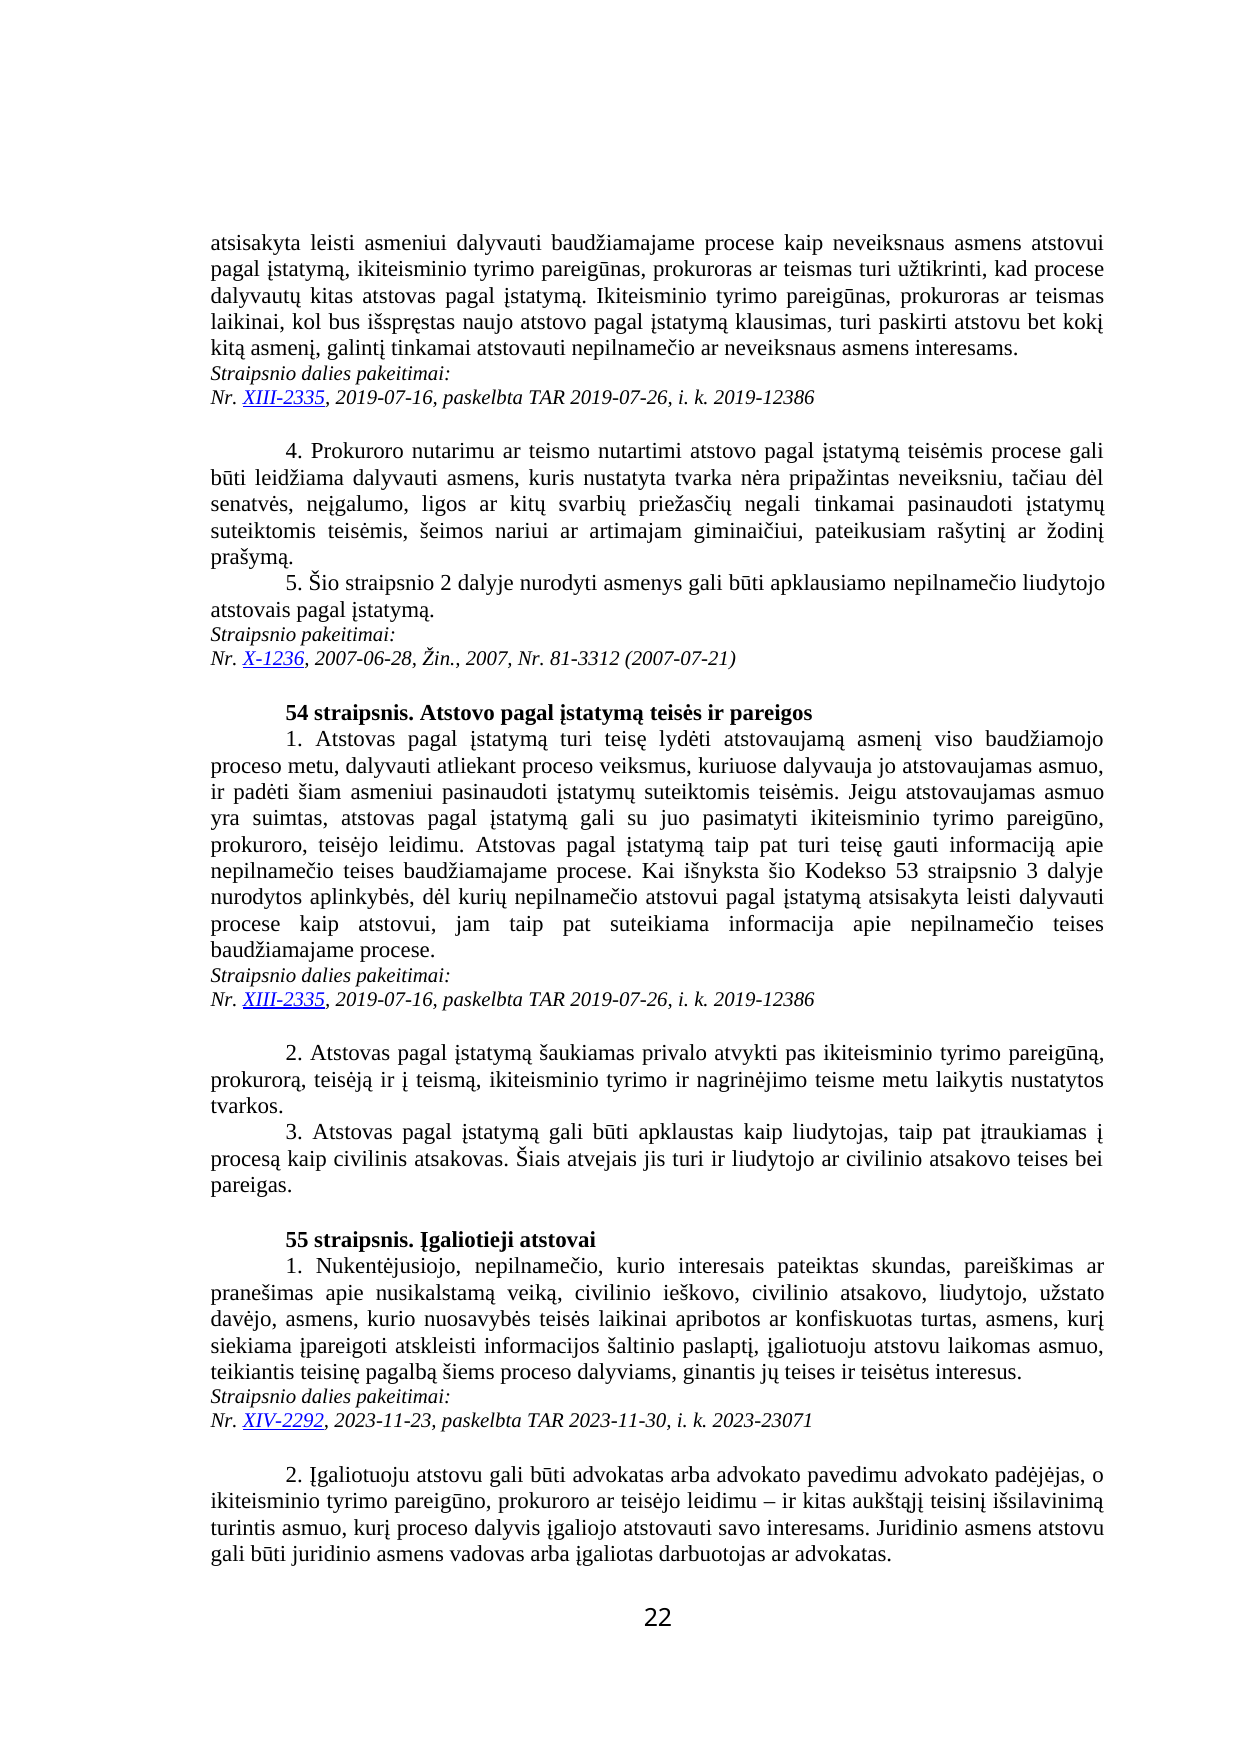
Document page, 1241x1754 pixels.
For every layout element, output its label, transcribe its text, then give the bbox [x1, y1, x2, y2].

text Nr. X-1236, 2007-06-28, Žin., 2007, Nr. 81-3312 (2007-07-21) [210, 646, 1105, 670]
text Nr. XIV-2292, 2023-11-23, paskelbta TAR 2023-11-30, i. k. 2023-23071 [210, 1408, 1105, 1432]
text Nr. XIII-2335, 2019-07-16, paskelbta TAR 2019-07-26, i. k. 2019-12386 [210, 385, 1105, 409]
text 5. Šio straipsnio 2 dalyje nurodyti asmenys gali būti apklausiamo nepilnamečio liudytojo atstovais pagal įstatymą. [210, 569, 1105, 622]
text 54 straipsnis. Atstovo pagal įstatymą teisės ir pareigos [210, 699, 1105, 725]
text 3. Atstovas pagal įstatymą gali būti apklaustas kaip liudytojas, taip pat įtraukiamas į procesą kaip civilinis atsakovas. Šiais atvejais jis turi ir liudytojo ar civilinio atsakovo teises bei pareigas. [210, 1118, 1105, 1197]
text Straipsnio dalies pakeitimai: [210, 1384, 1105, 1408]
text 1. Nukentėjusiojo, nepilnamečio, kurio interesais pateiktas skundas, pareiškimas ar pranešimas apie nusikalstamą veiką, civilinio ieškovo, civilinio atsakovo, liudytojo, užstato davėjo, asmens, kurio nuosavybės teisės laikinai apribotos ar konfiskuotas turtas, asmens, kurį siekiama įpareigoti atskleisti informacijos šaltinio paslaptį, įgaliotuoju atstovu laikomas asmuo, teikiantis teisinę pagalbą šiems proceso dalyviams, ginantis jų teises ir teisėtus interesus. [210, 1253, 1105, 1384]
text 55 straipsnis. Įgaliotieji atstovai [210, 1226, 1105, 1253]
text 2. Įgaliotuoju atstovu gali būti advokatas arba advokato pavedimu advokato padėjėjas, o ikiteisminio tyrimo pareigūno, prokuroro ar teisėjo leidimu – ir kitas aukštąjį teisinį išsilavinimą turintis asmuo, kurį proceso dalyvis įgaliojo atstovauti savo interesams. Juridinio asmens atstovu gali būti juridinio asmens vadovas arba įgaliotas darbuotojas ar advokatas. [210, 1461, 1105, 1567]
text 4. Prokuroro nutarimu ar teismo nutartimi atstovo pagal įstatymą teisėmis procese gali būti leidžiama dalyvauti asmens, kuris nustatyta tvarka nėra pripažintas neveiksniu, tačiau dėl senatvės, neįgalumo, ligos ar kitų svarbių priežasčių negali tinkamai pasinaudoti įstatymų suteiktomis teisėmis, šeimos nariui ar artimajam giminaičiui, pateikusiam rašytinį ar žodinį prašymą. [210, 438, 1105, 569]
text 2. Atstovas pagal įstatymą šaukiamas privalo atvykti pas ikiteisminio tyrimo pareigūną, prokurorą, teisėją ir į teismą, ikiteisminio tyrimo ir nagrinėjimo teisme metu laikytis nustatytos tvarkos. [210, 1039, 1105, 1118]
text atsisakyta leisti asmeniui dalyvauti baudžiamajame procese kaip neveiksnaus asmens atstovui pagal įstatymą, ikiteisminio tyrimo pareigūnas, prokuroras ar teismas turi užtikrinti, kad procese dalyvautų kitas atstovas pagal įstatymą. Ikiteisminio tyrimo pareigūnas, prokuroras ar teismas laikinai, kol bus išspręstas naujo atstovo pagal įstatymą klausimas, turi paskirti atstovu bet kokį kitą asmenį, galintį tinkamai atstovauti nepilnamečio ar neveiksnaus asmens interesams. [210, 229, 1105, 361]
text Straipsnio dalies pakeitimai: [210, 361, 1105, 385]
text Straipsnio dalies pakeitimai: [210, 962, 1105, 987]
text 1. Atstovas pagal įstatymą turi teisę lydėti atstovaujamą asmenį viso baudžiamojo proceso metu, dalyvauti atliekant proceso veiksmus, kuriuose dalyvauja jo atstovaujamas asmuo, ir padėti šiam asmeniui pasinaudoti įstatymų suteiktomis teisėmis. Jeigu atstovaujamas asmuo yra suimtas, atstovas pagal įstatymą gali su juo pasimatyti ikiteisminio tyrimo pareigūno, prokuroro, teisėjo leidimu. Atstovas pagal įstatymą taip pat turi teisę gauti informaciją apie nepilnamečio teises baudžiamajame procese. Kai išnyksta šio Kodekso 53 straipsnio 3 dalyje nurodytos aplinkybės, dėl kurių nepilnamečio atstovui pagal įstatymą atsisakyta leisti dalyvauti procese kaip atstovui, jam taip pat suteikiama informacija apie nepilnamečio teises baudžiamajame procese. [210, 725, 1105, 962]
text Nr. XIII-2335, 2019-07-16, paskelbta TAR 2019-07-26, i. k. 2019-12386 [210, 987, 1105, 1011]
text Straipsnio pakeitimai: [210, 622, 1105, 646]
